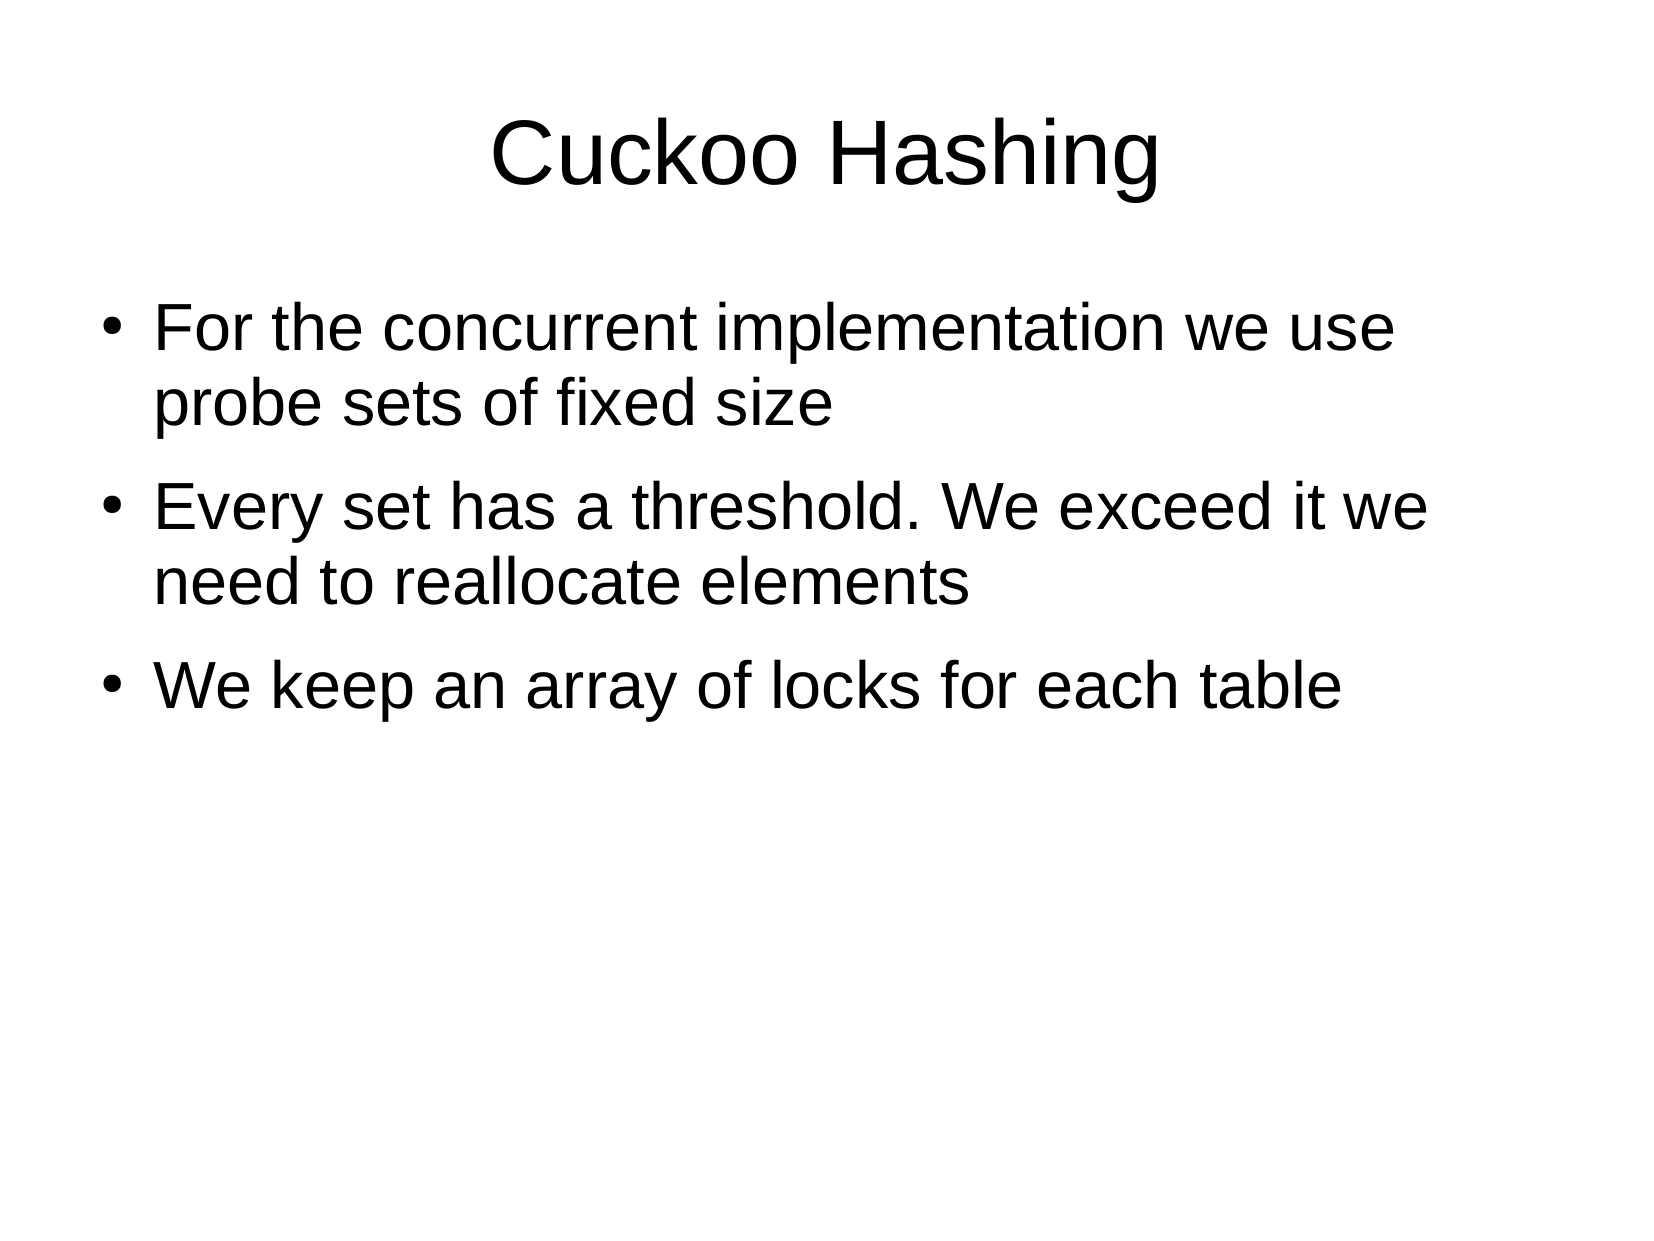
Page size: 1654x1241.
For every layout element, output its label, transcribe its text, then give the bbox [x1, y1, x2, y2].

title Cuckoo Hashing [82, 49, 1571, 257]
list For the concurrent implementation we use probe sets of fixed size Every set has a threshold. We exceed it we need to reallocate elements We keep an array of locks for each table [82, 290, 1571, 1010]
